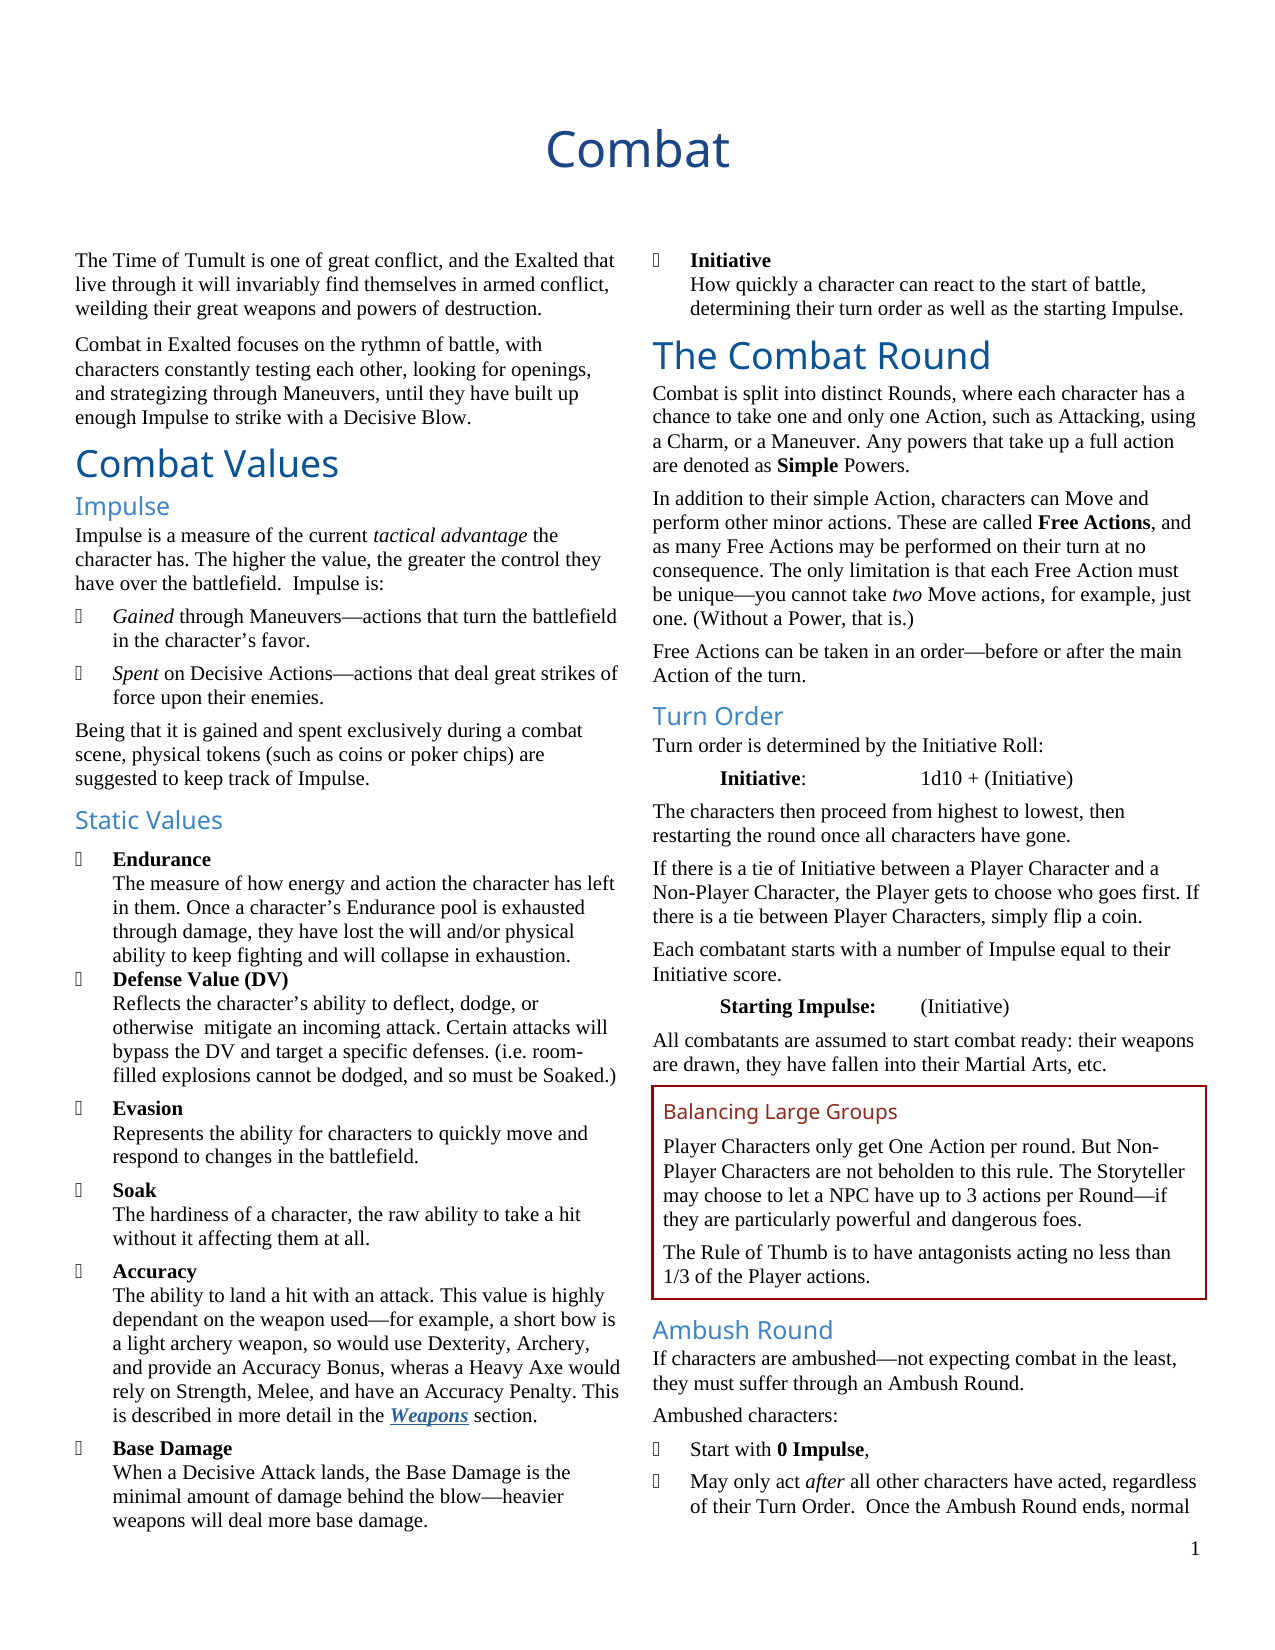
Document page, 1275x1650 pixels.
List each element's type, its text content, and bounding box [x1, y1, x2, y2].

text Being that it is gained and spent exclusively during a combat scene, physical tokens (such as coins or poker chips) are suggested to keep track of Impulse. [75, 718, 622, 790]
text If there is a tie of Initiative between a Player Character and a Non-Player Character, the Player gets to choose who goes first. If there is a tie between Player Characters, simply flip a coin. [652, 856, 1200, 928]
subtitle Ambush Round [652, 1312, 1200, 1346]
text Combat in Exalted focuses on the rythmn of battle, with characters constantly testing each other, looking for openings, and strategizing through Maneuvers, until they have built up enough Impulse to strike with a Decisive Blow. [75, 332, 622, 429]
text The Time of Tumult is one of great conflict, and the Exalted that live through it will invariably find themselves in armed conflict, weilding their great weapons and powers of destruction. [75, 248, 622, 320]
table_header Balancing Large Groups Player Characters only get One Action per round. But Non-Player Characters are not beholden to this rule. The Storyteller may choose to let a NPC have up to 3 actions per Round—if they are particularly powerful and dangerous foes. The Rule of Thumb is to have antagonists acting no less than 1/3 of the Player actions. [654, 1087, 1205, 1298]
text Starting Impulse: (Initiative) [652, 994, 1200, 1018]
list Defense Value (DV) Reflects the character’s ability to deflect, dodge, or otherwise mitigate an incoming attack. Certain attacks will bypass the DV and target a specific defenses. (i.e. room-filled explosions cannot be dodged, and so must be Soaked.) [75, 967, 622, 1087]
list Endurance The measure of how energy and action the character has left in them. Once a character’s Endurance pool is exhausted through damage, they have lost the will and/or physical ability to keep fighting and will collapse in exhaustion. [75, 847, 622, 967]
text Combat is split into distinct Rounds, where each character has a chance to take one and only one Action, such as Attacking, using a Charm, or a Maneuver. Any powers that take up a full action are denoted as Simple Powers. [652, 380, 1200, 477]
text If characters are ambushed—not expecting combat in the least, they must suffer through an Ambush Round. [652, 1346, 1200, 1394]
subtitle The Combat Round [652, 329, 1200, 380]
subtitle Turn Order [652, 699, 1200, 733]
text Turn order is determined by the Initiative Roll: [652, 733, 1200, 757]
text In addition to their simple Action, characters can Move and perform other minor actions. These are called Free Actions, and as many Free Actions may be performed on their turn at no consequence. The only limitation is that each Free Action must be unique—you cannot take two Move actions, for example, just one. (Without a Power, that is.) [652, 486, 1200, 630]
text Ambushed characters: [652, 1403, 1200, 1427]
subtitle Combat Values [75, 438, 622, 489]
text Free Actions can be taken in an order—before or after the main Action of the turn. [652, 639, 1200, 687]
text Each combatant starts with a number of Impulse equal to their Initiative score. [652, 937, 1200, 986]
list Evasion Represents the ability for characters to quickly move and respond to changes in the battlefield. [75, 1096, 622, 1168]
subtitle Static Values [75, 802, 622, 836]
list Initiative How quickly a character can react to the start of battle, determining their turn order as well as the starting Impulse. [652, 248, 1200, 320]
list Accuracy The ability to land a hit with an attack. This value is highly dependant on the weapon used—for example, a short bow is a light archery weapon, so would use Dexterity, Archery, and provide an Accuracy Bonus, wheras a Heavy Axe would rely on Strength, Melee, and have an Accuracy Penalty. This is described in more detail in the Weapons section. [75, 1259, 622, 1427]
list Base Damage When a Decisive Attack lands, the Base Damage is the minimal amount of damage behind the blow—heavier weapons will deal more base damage. [75, 1436, 622, 1532]
text All combatants are assumed to start combat ready: their weapons are drawn, they have fallen into their Martial Arts, etc. [652, 1027, 1200, 1076]
text The characters then proceed from highest to lowest, then restarting the round once all characters have gone. [652, 799, 1200, 847]
list Spent on Decisive Actions—actions that deal great strikes of force upon their enemies. [75, 661, 622, 709]
list Start with 0 Impulse, [652, 1436, 1200, 1461]
subtitle Impulse [75, 489, 622, 523]
text Impulse is a measure of the current tactical advantage the character has. The higher the value, the greater the control they have over the battlefield. Impulse is: [75, 523, 622, 595]
list Soak The hardiness of a character, the raw ability to take a hit without it affecting them at all. [75, 1177, 622, 1250]
text Initiative: 1d10 + (Initiative) [652, 766, 1200, 790]
list May only act after all other characters have acted, regardless of their Turn Order. Once the Ambush Round ends, normal [652, 1469, 1200, 1518]
subtitle Combat [75, 114, 1200, 182]
list Gained through Maneuvers—actions that turn the battlefield in the character’s favor. [75, 604, 622, 652]
